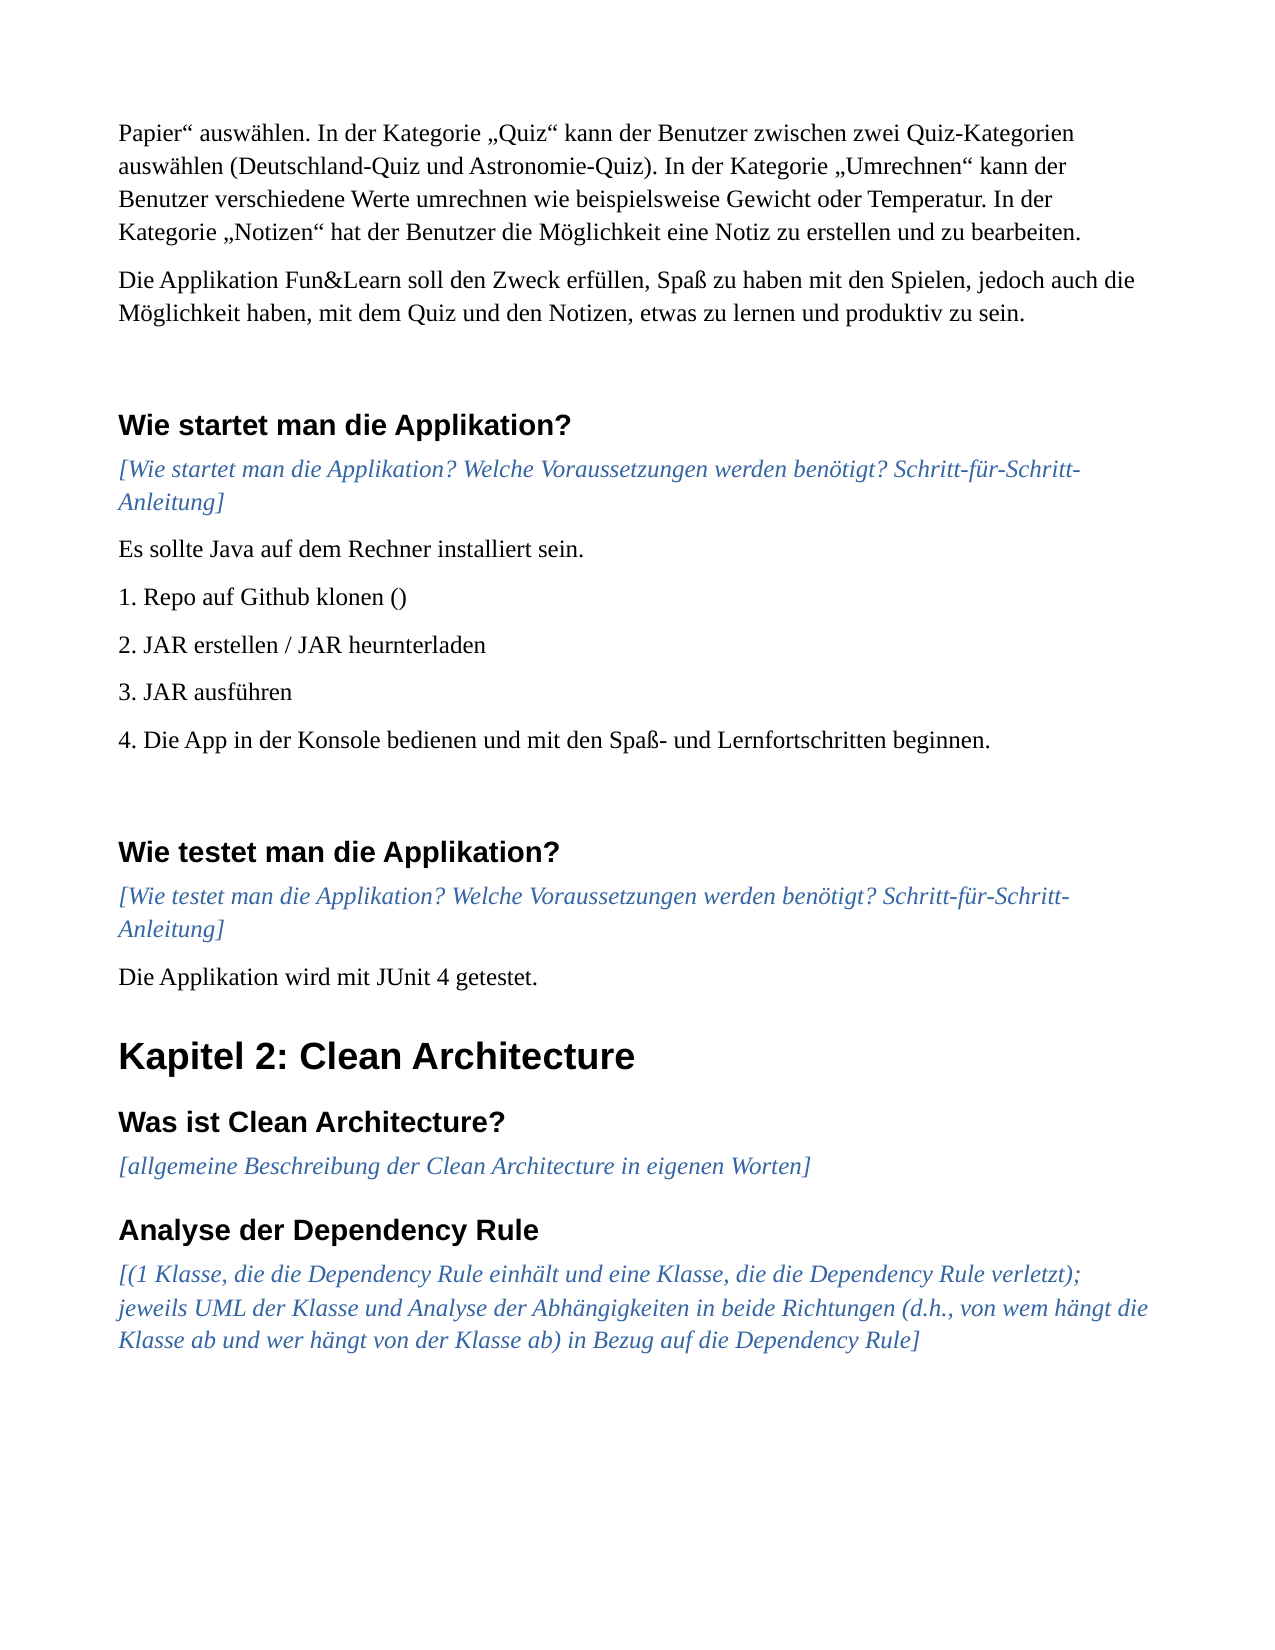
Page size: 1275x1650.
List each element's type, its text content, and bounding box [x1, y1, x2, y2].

text Es sollte Java auf dem Rechner installiert sein. [118, 534, 1157, 563]
text 3. JAR ausführen [118, 677, 1157, 706]
subtitle Wie testet man die Applikation? [118, 835, 1157, 868]
subtitle Was ist Clean Architecture? [118, 1105, 1157, 1139]
text [Wie testet man die Applikation? Welche Voraussetzungen werden benötigt? Schritt-für-Schritt-Anleitung] [118, 881, 1157, 943]
subtitle Analyse der Dependency Rule [118, 1213, 1157, 1247]
text Die Applikation wird mit JUnit 4 getestet. [118, 962, 1157, 990]
text [allgemeine Beschreibung der Clean Architecture in eigenen Worten] [118, 1151, 1157, 1180]
text [(1 Klasse, die die Dependency Rule einhält und eine Klasse, die die Dependency Rule verletzt); jeweils UML der Klasse und Analyse der Abhängigkeiten in beide Richtungen (d.h., von wem hängt die Klasse ab und wer hängt von der Klasse ab) in Bezug auf die Dependency Rule] [118, 1259, 1157, 1354]
text 2. JAR erstellen / JAR heurnterladen [118, 630, 1157, 658]
text Papier“ auswählen. In der Kategorie „Quiz“ kann der Benutzer zwischen zwei Quiz-Kategorien auswählen (Deutschland-Quiz und Astronomie-Quiz). In der Kategorie „Umrechnen“ kann der Benutzer verschiedene Werte umrechnen wie beispielsweise Gewicht oder Temperatur. In der Kategorie „Notizen“ hat der Benutzer die Möglichkeit eine Notiz zu erstellen und zu bearbeiten. [118, 118, 1157, 246]
subtitle Kapitel 2: Clean Architecture [118, 1034, 1157, 1078]
text Die Applikation Fun&Learn soll den Zweck erfüllen, Spaß zu haben mit den Spielen, jedoch auch die Möglichkeit haben, mit dem Quiz und den Notizen, etwas zu lernen und produktiv zu sein. [118, 265, 1157, 327]
text 4. Die App in der Konsole bedienen und mit den Spaß- und Lernfortschritten beginnen. [118, 725, 1157, 754]
subtitle Wie startet man die Applikation? [118, 408, 1157, 441]
text 1. Repo auf Github klonen () [118, 582, 1157, 611]
text [Wie startet man die Applikation? Welche Voraussetzungen werden benötigt? Schritt-für-Schritt-Anleitung] [118, 454, 1157, 516]
